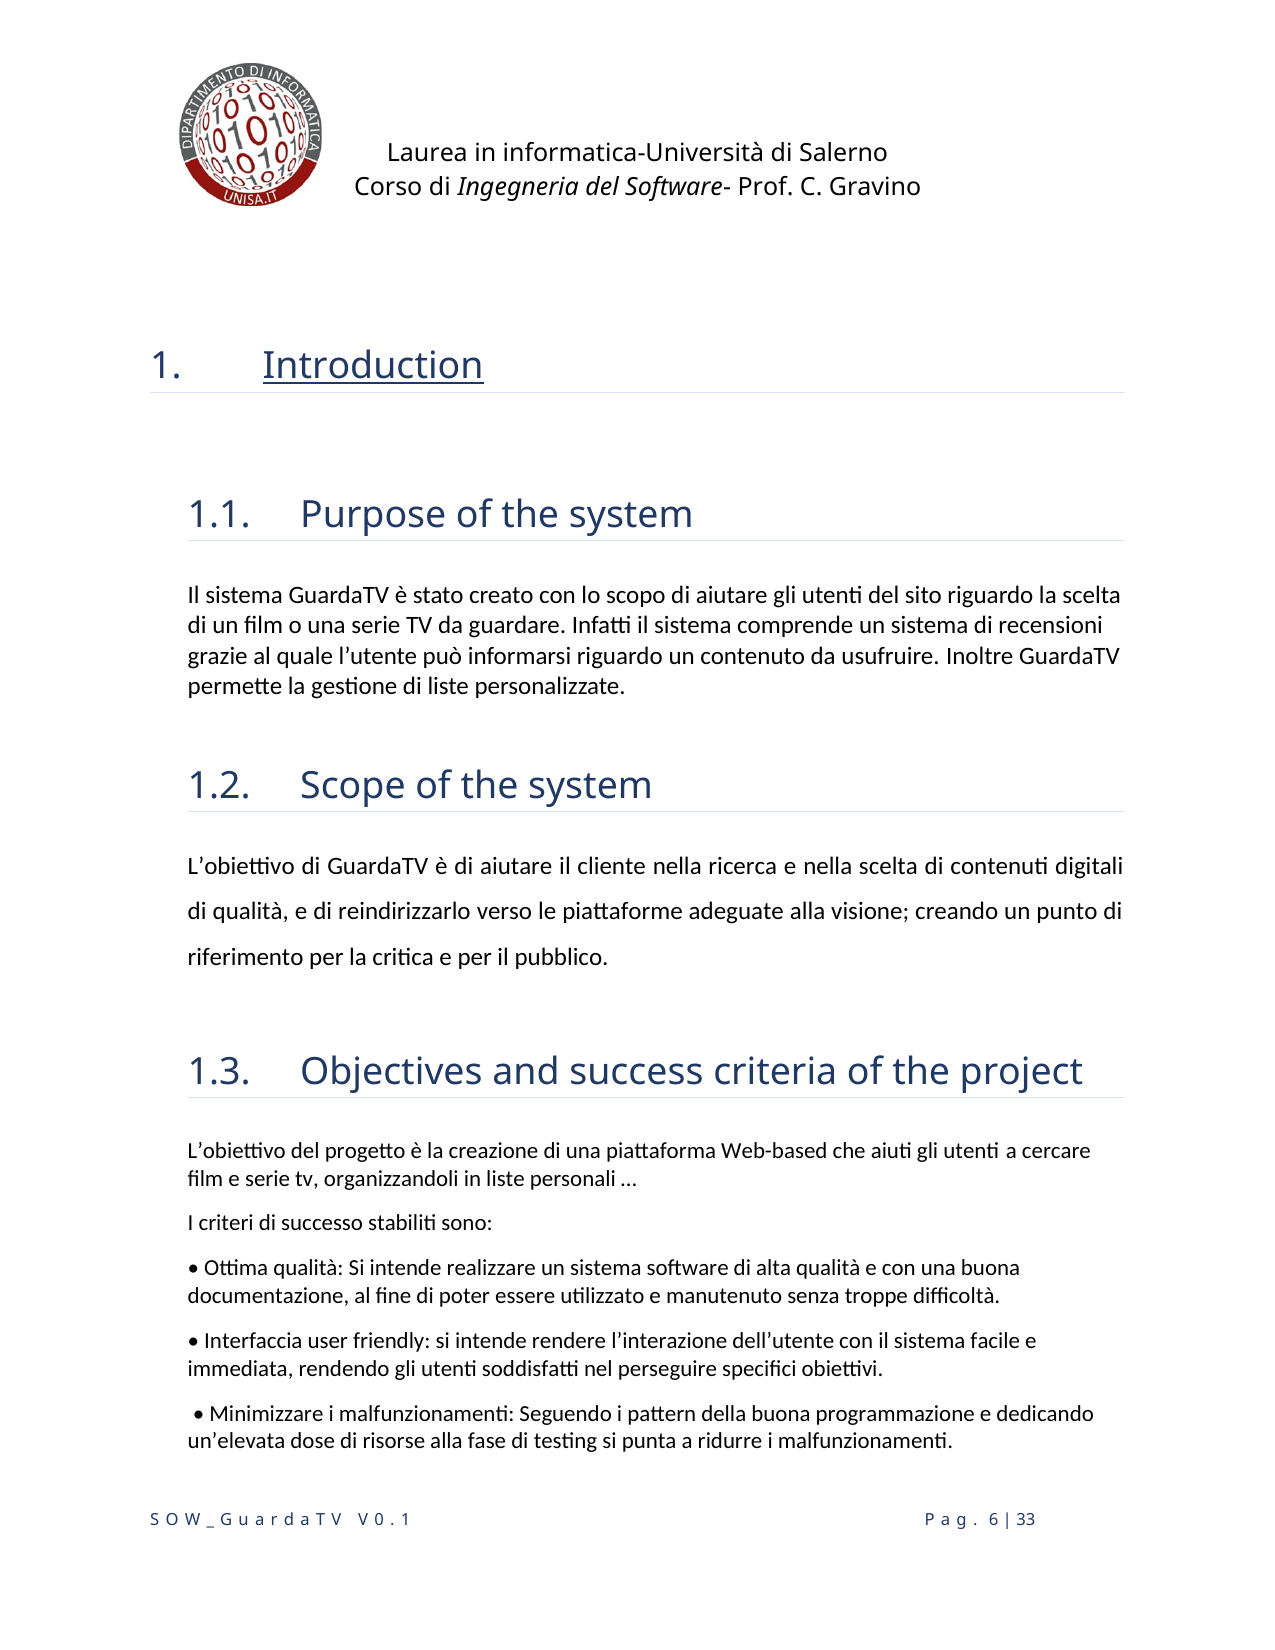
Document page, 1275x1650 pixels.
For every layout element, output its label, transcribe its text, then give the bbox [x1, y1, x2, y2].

text • Interfaccia user friendly: si intende rendere l’interazione dell’utente con il sistema facile e immediata, rendendo gli utenti soddisfatti nel perseguire specifici obiettivi. [187, 1326, 1125, 1382]
text • Ottima qualità: Si intende realizzare un sistema software di alta qualità e con una buona documentazione, al fine di poter essere utilizzato e manutenuto senza troppe difficoltà. [187, 1253, 1125, 1309]
list Introduction [150, 338, 1125, 392]
text I criteri di successo stabiliti sono: [187, 1208, 1125, 1237]
text L’obiettivo del progetto è la creazione di una piattaforma Web-based che aiuti gli utenti a cercare film e serie tv, organizzandoli in liste personali … [187, 1136, 1125, 1192]
text Il sistema GuardaTV è stato creato con lo scopo di aiutare gli utenti del sito riguardo la scelta di un film o una serie TV da guardare. Infatti il sistema comprende un sistema di recensioni grazie al quale l’utente può informarsi riguardo un contenuto da usufruire. Inoltre GuardaTV permette la gestione di liste personalizzate. [187, 579, 1125, 701]
list Objectives and success criteria of the project [187, 1044, 1125, 1098]
list Scope of the system [187, 758, 1125, 812]
text L’obiettivo di GuardaTV è di aiutare il cliente nella ricerca e nella scelta di contenuti digitali di qualità, e di reindirizzarlo verso le piattaforme adeguate alla visione; creando un punto di riferimento per la critica e per il pubblico. [187, 850, 1125, 972]
list Purpose of the system [187, 487, 1125, 541]
text • Minimizzare i malfunzionamenti: Seguendo i pattern della buona programmazione e dedicando un’elevata dose di risorse alla fase di testing si punta a ridurre i malfunzionamenti. [187, 1399, 1125, 1455]
